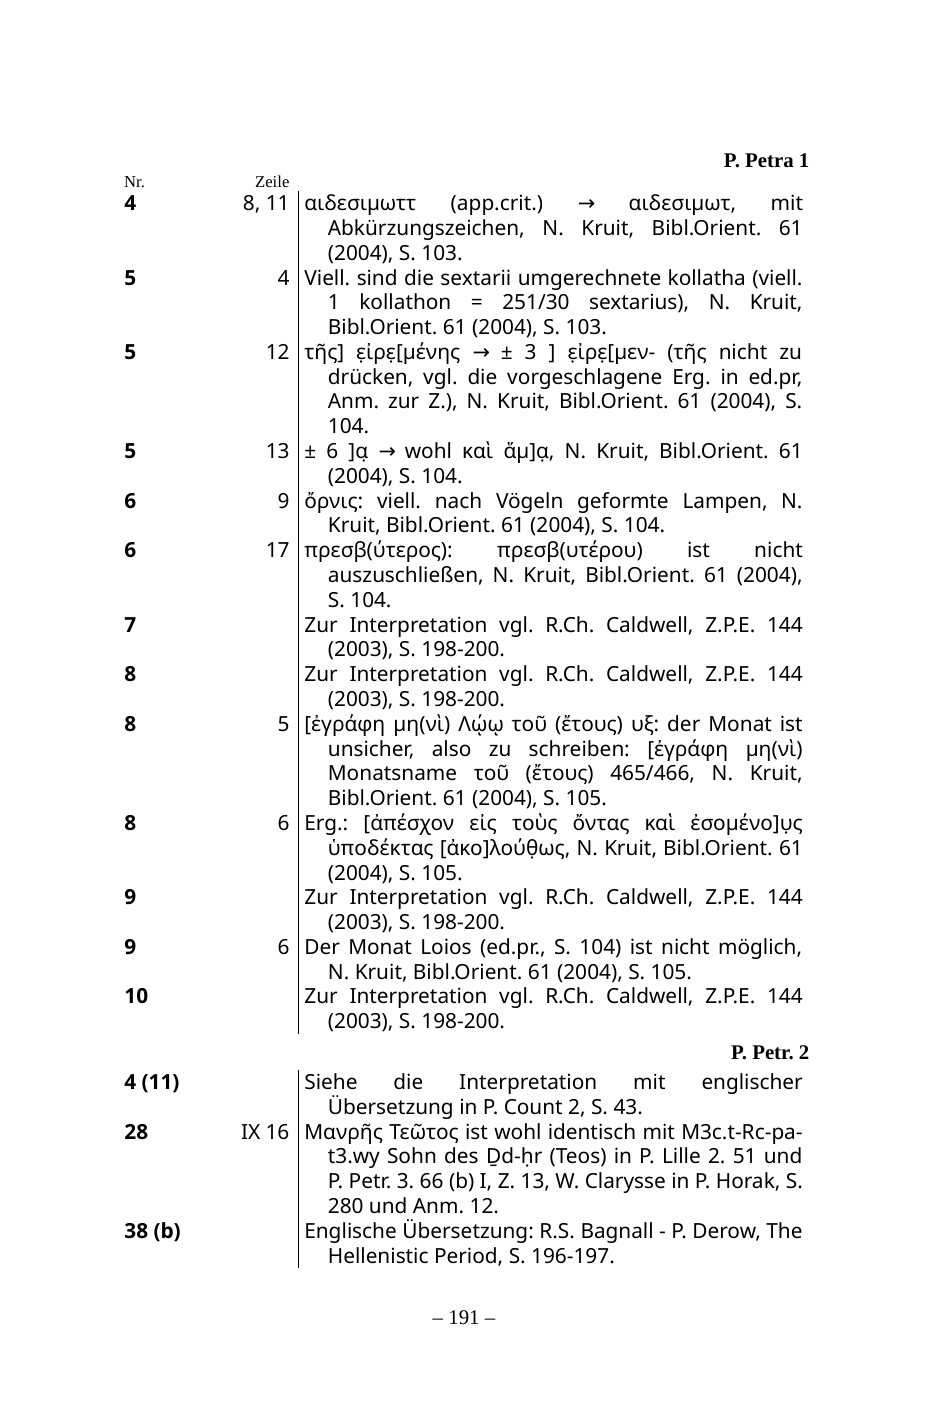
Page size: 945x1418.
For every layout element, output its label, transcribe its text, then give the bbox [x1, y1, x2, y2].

table_cell Der Monat Loios (ed.pr., S. 104) ist nicht möglich, N. Kruit, Bibl.Orient. 61 (2004), S. 105. [299, 935, 809, 984]
table_cell ± 6 ]α̣ → wohl καὶ ἅμ]α̣, N. Kruit, Bibl.Orient. 61 (2004), S. 104. [299, 439, 809, 488]
table_cell [207, 662, 298, 711]
table_cell 5 [207, 711, 298, 811]
table_cell 9 [118, 885, 207, 934]
table_cell Zur Interpretation vgl. R.Ch. Caldwell, Z.P.E. 144 (2003), S. 198-200. [299, 984, 809, 1034]
table_cell 5 [118, 265, 207, 339]
table_cell 6 [118, 488, 207, 538]
table_cell 4 [118, 191, 207, 265]
table_cell αιδεσιμωττ (app.crit.) → αιδεσιμωτ, mit Abkürzungszeichen, N. Kruit, Bibl.Orient. 61 (2004), S. 103. [299, 191, 809, 265]
table_cell 12 [207, 340, 298, 439]
table_cell Erg.: [ἀπέσχον εἰς τοὺς ὄντας καὶ ἐσομένο]υ̣ς ὑποδέκτας [ἀκο]λούθ̣ως, N. Kruit, Bibl.Orient. 61 (2004), S. 105. [299, 811, 809, 885]
table_cell 6 [207, 935, 298, 984]
table_cell IX 16 [207, 1119, 298, 1218]
table_cell Zur Interpretation vgl. R.Ch. Caldwell, Z.P.E. 144 (2003), S. 198-200. [299, 612, 809, 662]
subtitle P. Petr. 2 [118, 1040, 809, 1064]
table_cell Μανρῆς Τεῶτος ist wohl identisch mit M3c.t-Rc-pa-t3.wy Sohn des Ḏd-ḥr (Teos) in P. Lille 2. 51 und P. Petr. 3. 66 (b) I, Z. 13, W. Clarysse in P. Horak, S. 280 und Anm. 12. [299, 1119, 809, 1218]
table_header [207, 1070, 298, 1119]
table_cell τῆς] ε̣ἰρε̣[μένης → ± 3 ] ε̣ἰρε̣[μεν- (τῆς nicht zu drücken, vgl. die vorgeschlagene Erg. in ed.pr, Anm. zur Z.), N. Kruit, Bibl.Orient. 61 (2004), S. 104. [299, 340, 809, 439]
table_cell 5 [118, 340, 207, 439]
table_cell ὄρνις: viell. nach Vögeln geformte Lampen, N. Kruit, Bibl.Orient. 61 (2004), S. 104. [299, 488, 809, 538]
table_cell [ἐγράφη μη(νὶ) Λῴῳ τοῦ (ἔτους) υξ: der Monat ist unsicher, also zu schreiben: [ἐγράφη μη(νὶ) Monatsname τοῦ (ἔτους) 465/466, N. Kruit, Bibl.Orient. 61 (2004), S. 105. [299, 711, 809, 811]
table_cell 6 [207, 811, 298, 885]
table_cell [207, 885, 298, 934]
table_cell 9 [118, 935, 207, 984]
table_cell 38 (b) [118, 1219, 207, 1268]
table_cell [207, 1219, 298, 1268]
table_cell Viell. sind die sextarii umgerechnete kollatha (viell. 1 kollathon = 251/30 sextarius), N. Kruit, Bibl.Orient. 61 (2004), S. 103. [299, 265, 809, 339]
table_cell 4 [207, 265, 298, 339]
table_cell 5 [118, 439, 207, 488]
table_cell 13 [207, 439, 298, 488]
table_cell 7 [118, 612, 207, 662]
table_cell 8 [118, 811, 207, 885]
table_cell 17 [207, 538, 298, 612]
table_header Siehe die Interpretation mit englischer Übersetzung in P. Count 2, S. 43. [299, 1070, 809, 1119]
table_cell πρεσβ(ύτερος): πρεσβ(υτέρου) ist nicht auszuschließen, N. Kruit, Bibl.Orient. 61 (2004), S. 104. [299, 538, 809, 612]
table_cell Englische Übersetzung: R.S. Bagnall - P. Derow, The Hellenistic Period, S. 196-197. [299, 1219, 809, 1268]
table_cell 6 [118, 538, 207, 612]
table_cell 9 [207, 488, 298, 538]
table_cell Zur Interpretation vgl. R.Ch. Caldwell, Z.P.E. 144 (2003), S. 198-200. [299, 885, 809, 934]
table_header 4 (11) [118, 1070, 207, 1119]
table_cell [207, 984, 298, 1034]
table_cell Zur Interpretation vgl. R.Ch. Caldwell, Z.P.E. 144 (2003), S. 198-200. [299, 662, 809, 711]
table_cell 10 [118, 984, 207, 1034]
table_cell 28 [118, 1119, 207, 1218]
table_cell 8 [118, 662, 207, 711]
table_cell 8, 11 [207, 191, 298, 265]
table_cell [207, 612, 298, 662]
table_cell 8 [118, 711, 207, 811]
